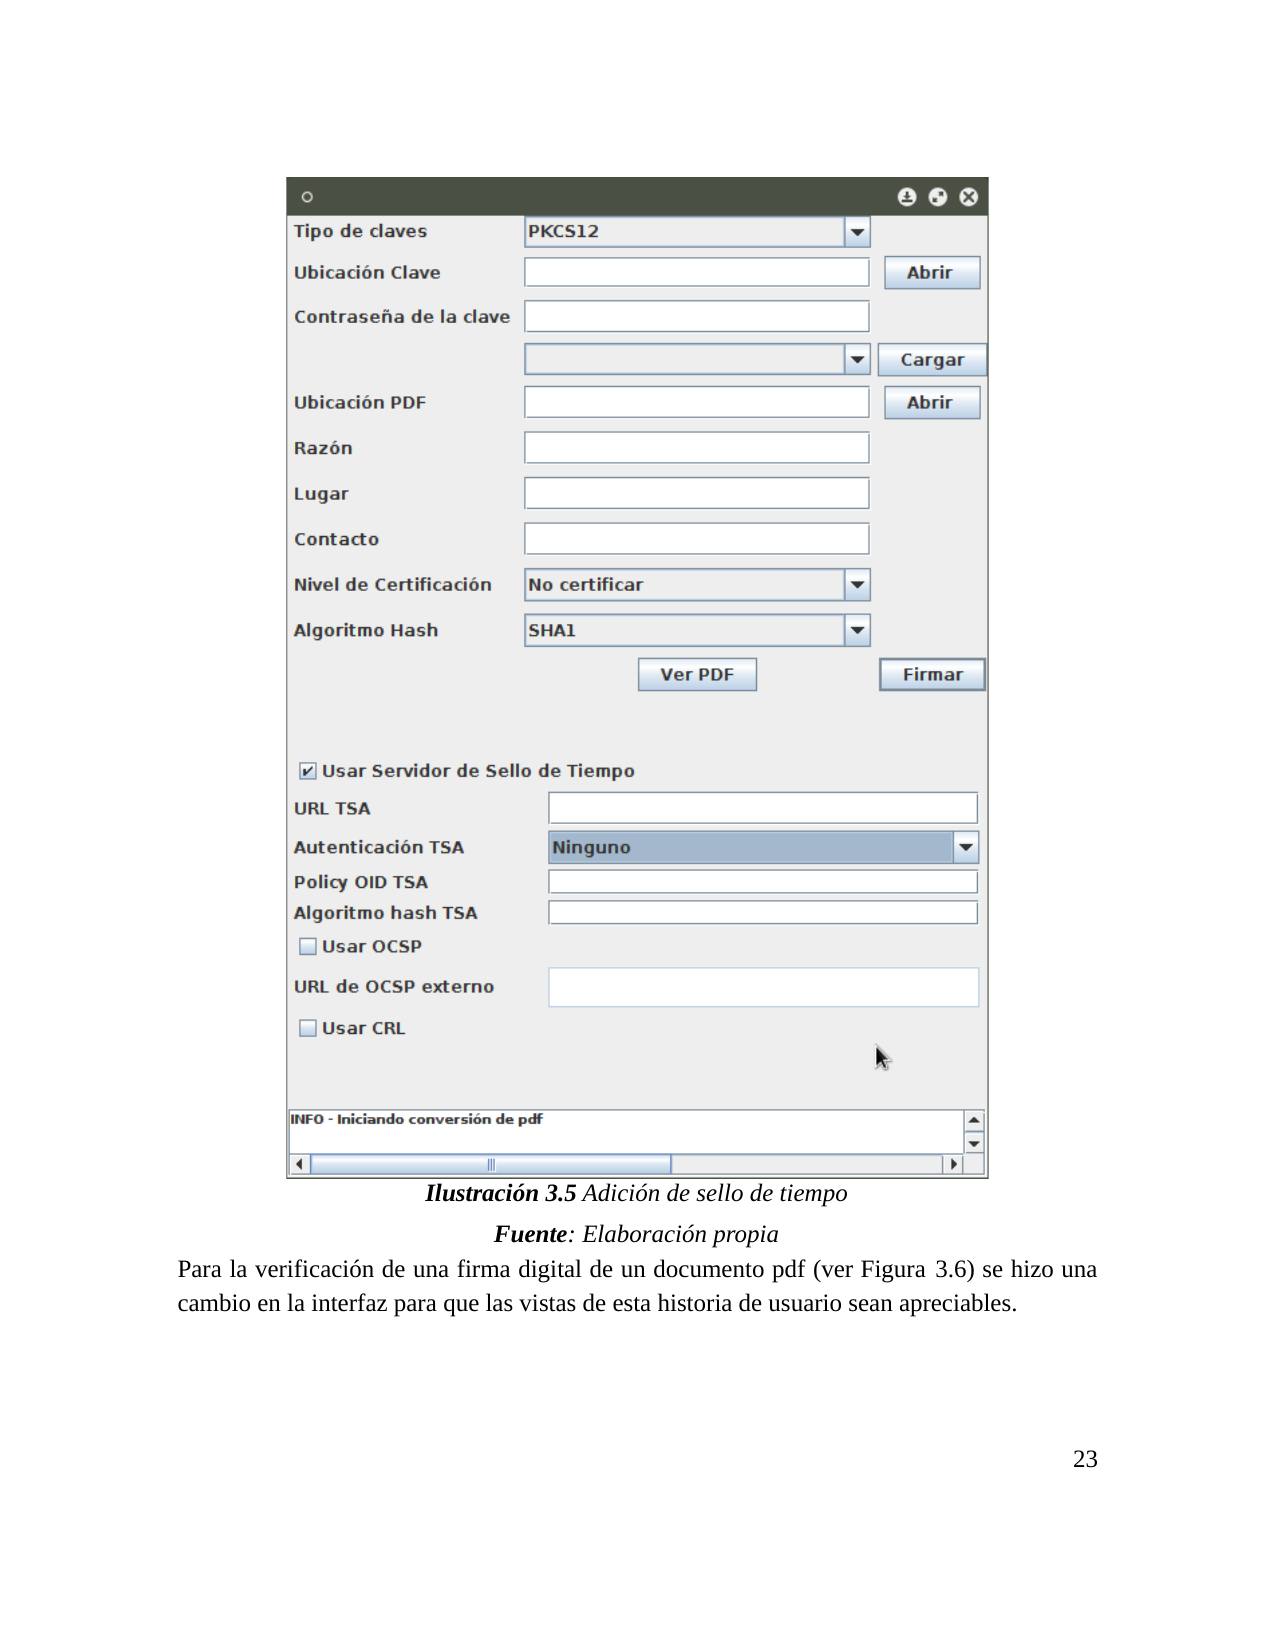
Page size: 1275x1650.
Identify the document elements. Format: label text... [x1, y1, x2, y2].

text Ilustración 3.5 Adición de sello de tiempo [286, 1179, 989, 1207]
picture [286, 177, 989, 1179]
text Fuente: Elaboración propia [286, 1219, 989, 1248]
text Para la verificación de una firma digital de un documento pdf (ver Figura 3.6) se hizo una cambio en la interfaz para que las vistas de esta historia de usuario sean apreciables. [177, 1179, 1098, 1317]
